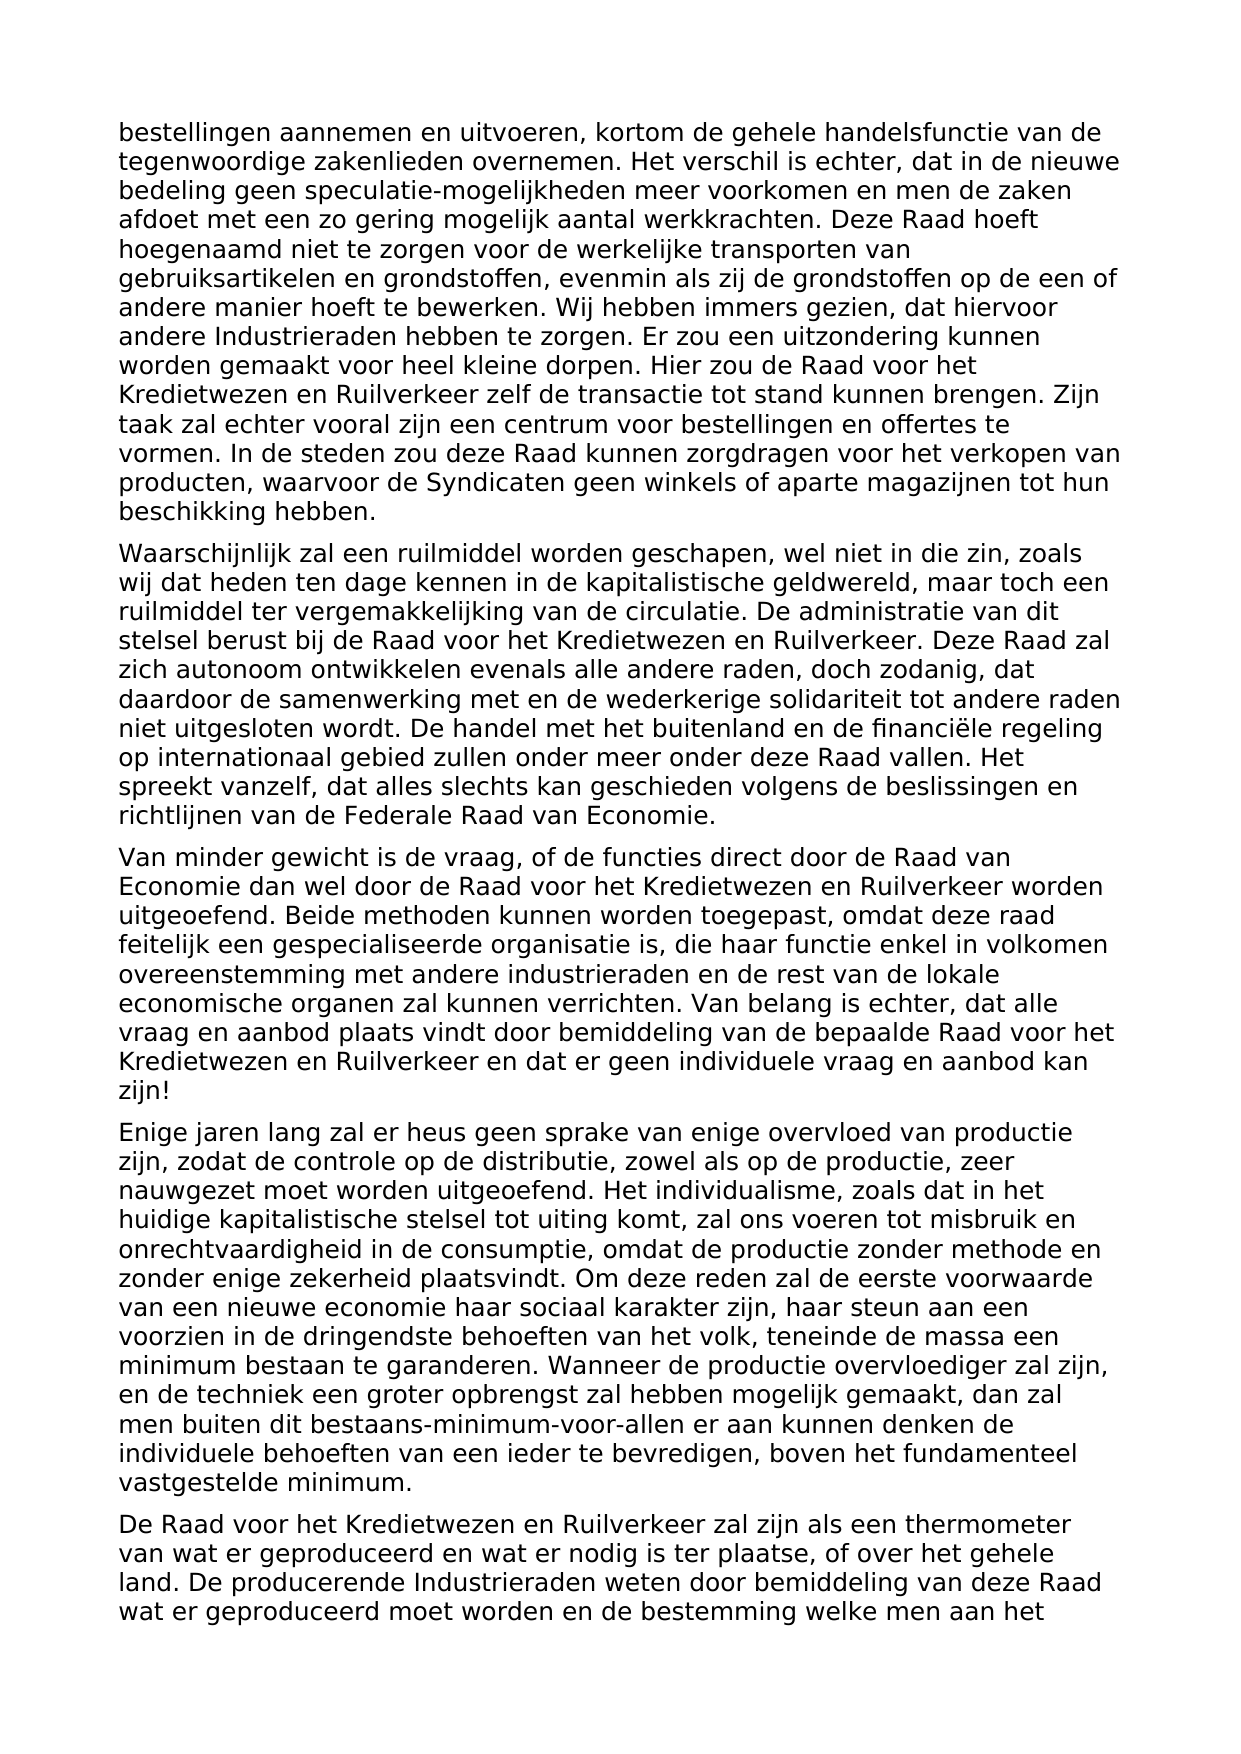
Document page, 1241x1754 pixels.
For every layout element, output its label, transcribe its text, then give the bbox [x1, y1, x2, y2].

text bestellingen aannemen en uitvoeren, kortom de gehele handelsfunctie van de tegenwoordige zakenlieden overnemen. Het verschil is echter, dat in de nieuwe bedeling geen speculatie-mogelijkheden meer voorkomen en men de zaken afdoet met een zo gering mogelijk aantal werkkrachten. Deze Raad hoeft hoegenaamd niet te zorgen voor de werkelijke transporten van gebruiksartikelen en grondstoffen, evenmin als zij de grondstoffen op de een of andere manier hoeft te bewerken. Wij hebben immers gezien, dat hiervoor andere Industrieraden hebben te zorgen. Er zou een uitzondering kunnen worden gemaakt voor heel kleine dorpen. Hier zou de Raad voor het Kredietwezen en Ruilverkeer zelf de transactie tot stand kunnen brengen. Zijn taak zal echter vooral zijn een centrum voor bestellingen en offertes te vormen. In de steden zou deze Raad kunnen zorgdragen voor het verkopen van producten, waarvoor de Syndicaten geen winkels of aparte magazijnen tot hun beschikking hebben. [118, 118, 1122, 526]
text Waarschijnlijk zal een ruilmiddel worden geschapen, wel niet in die zin, zoals wij dat heden ten dage kennen in de kapitalistische geldwereld, maar toch een ruilmiddel ter vergemakkelijking van de circulatie. De administratie van dit stelsel berust bij de Raad voor het Kredietwezen en Ruilverkeer. Deze Raad zal zich autonoom ontwikkelen evenals alle andere raden, doch zodanig, dat daardoor de samenwerking met en de wederkerige solidariteit tot andere raden niet uitgesloten wordt. De handel met het buitenland en de financiële regeling op internationaal gebied zullen onder meer onder deze Raad vallen. Het spreekt vanzelf, dat alles slechts kan geschieden volgens de beslissingen en richtlijnen van de Federale Raad van Economie. [118, 539, 1122, 831]
text Van minder gewicht is de vraag, of de functies direct door de Raad van Economie dan wel door de Raad voor het Kredietwezen en Ruilverkeer worden uitgeoefend. Beide methoden kunnen worden toegepast, omdat deze raad feitelijk een gespecialiseerde organisatie is, die haar functie enkel in volkomen overeenstemming met andere industrieraden en de rest van de lokale economische organen zal kunnen verrichten. Van belang is echter, dat alle vraag en aanbod plaats vindt door bemiddeling van de bepaalde Raad voor het Kredietwezen en Ruilverkeer en dat er geen individuele vraag en aanbod kan zijn! [118, 843, 1122, 1106]
text De Raad voor het Kredietwezen en Ruilverkeer zal zijn als een thermometer van wat er geproduceerd en wat er nodig is ter plaatse, of over het gehele land. De producerende Industrieraden weten door bemiddeling van deze Raad wat er geproduceerd moet worden en de bestemming welke men aan het [118, 1510, 1122, 1626]
text Enige jaren lang zal er heus geen sprake van enige overvloed van productie zijn, zodat de controle op de distributie, zowel als op de productie, zeer nauwgezet moet worden uitgeoefend. Het individualisme, zoals dat in het huidige kapitalistische stelsel tot uiting komt, zal ons voeren tot misbruik en onrechtvaardigheid in de consumptie, omdat de productie zonder methode en zonder enige zekerheid plaatsvindt. Om deze reden zal de eerste voorwaarde van een nieuwe economie haar sociaal karakter zijn, haar steun aan een voorzien in de dringendste behoeften van het volk, teneinde de massa een minimum bestaan te garanderen. Wanneer de productie overvloediger zal zijn, en de techniek een groter opbrengst zal hebben mogelijk gemaakt, dan zal men buiten dit bestaans-minimum-voor-allen er aan kunnen denken de individuele behoeften van een ieder te bevredigen, boven het fundamenteel vastgestelde minimum. [118, 1118, 1122, 1497]
